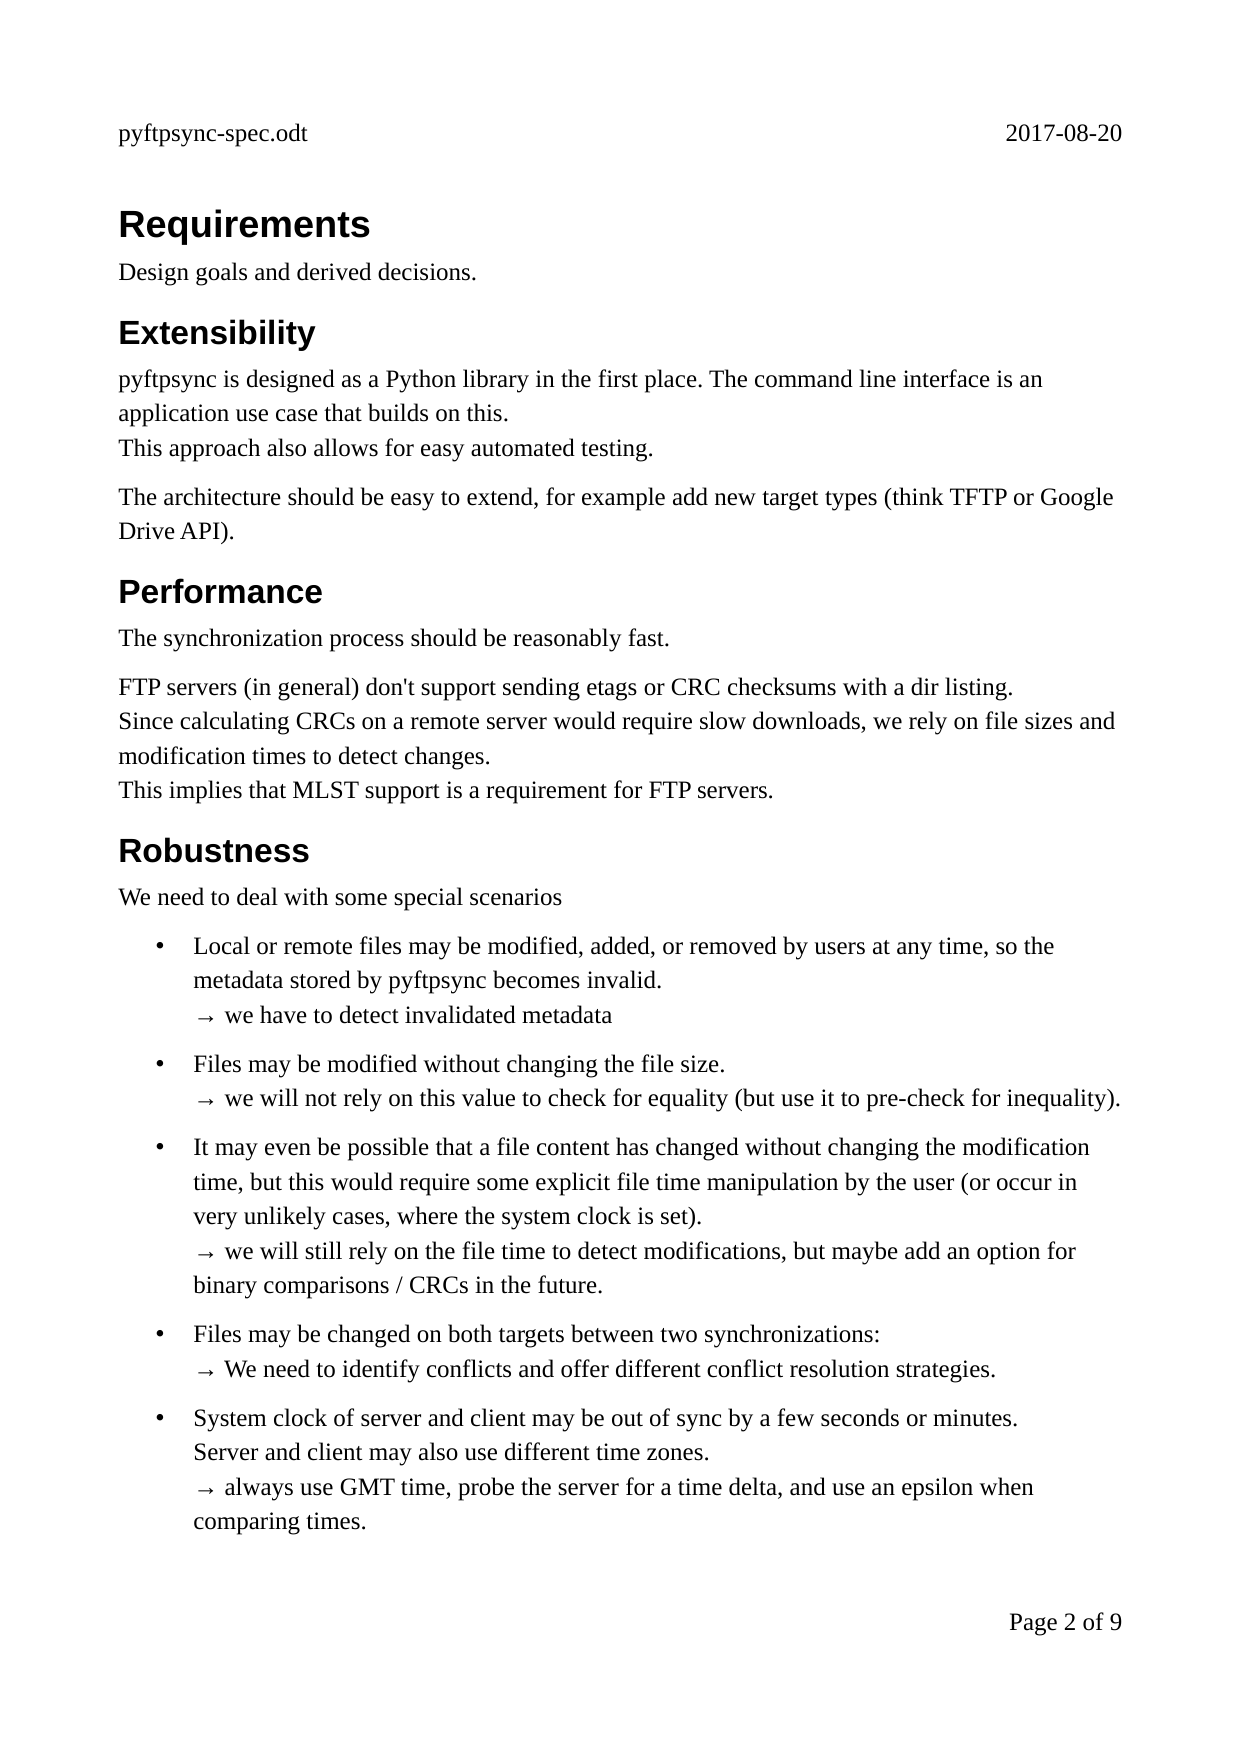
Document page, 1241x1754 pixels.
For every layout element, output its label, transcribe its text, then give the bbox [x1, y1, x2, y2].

list Files may be modified without changing the file size. → we will not rely on this value to check for equality (but use it to pre-check for inequality). [156, 1049, 1122, 1112]
text We need to deal with some special scenarios [118, 882, 1122, 911]
subtitle Robustness [118, 831, 1122, 869]
list System clock of server and client may be out of sync by a few seconds or minutes. Server and client may also use different time zones. → always use GMT time, probe the server for a time delta, and use an epsilon when comparing times. [156, 1403, 1122, 1535]
subtitle Requirements [118, 201, 1122, 245]
list It may even be possible that a file content has changed without changing the modification time, but this would require some explicit file time manipulation by the user (or occur in very unlikely cases, where the system clock is set). → we will still rely on the file time to detect modifications, but maybe add an option for binary comparisons / CRCs in the future. [156, 1132, 1122, 1299]
subtitle Extensibility [118, 313, 1122, 351]
text FTP servers (in general) don't support sending etags or CRC checksums with a dir listing. Since calculating CRCs on a remote server would require slow downloads, we rely on file sizes and modification times to detect changes. This implies that MLST support is a requirement for FTP servers. [118, 672, 1122, 804]
list Files may be changed on both targets between two synchronizations: → We need to identify conflicts and offer different conflict resolution strategies. [156, 1319, 1122, 1383]
subtitle Performance [118, 572, 1122, 610]
text The architecture should be easy to extend, for example add new target types (think TFTP or Google Drive API). [118, 482, 1122, 545]
text pyftpsync is designed as a Python library in the first place. The command line interface is an application use case that builds on this. This approach also allows for easy automated testing. [118, 364, 1122, 462]
list Local or remote files may be modified, added, or removed by users at any time, so the metadata stored by pyftpsync becomes invalid. → we have to detect invalidated metadata [156, 931, 1122, 1029]
text The synchronization process should be reasonably fast. [118, 623, 1122, 652]
text Design goals and derived decisions. [118, 257, 1122, 286]
